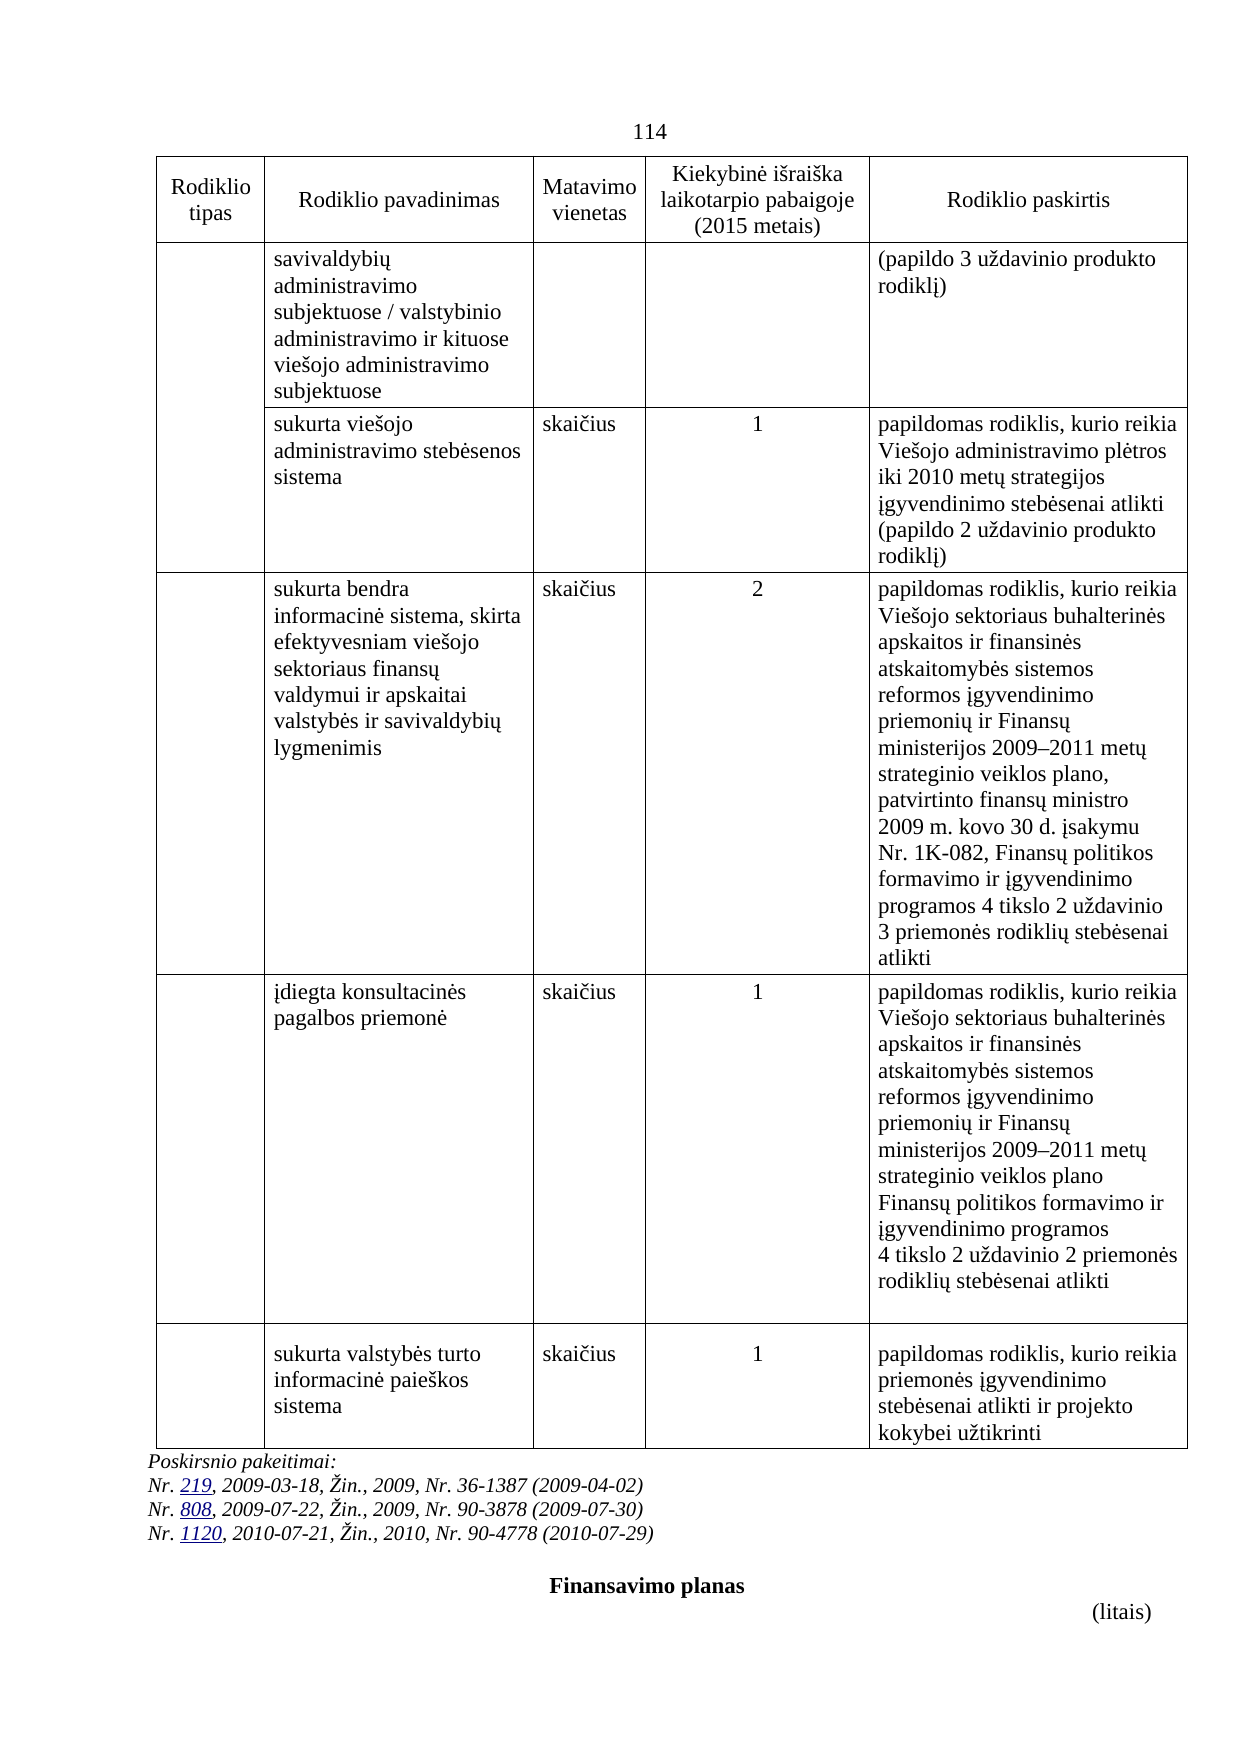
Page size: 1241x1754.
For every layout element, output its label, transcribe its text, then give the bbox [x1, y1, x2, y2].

table_cell (papildo 3 uždavinio produkto rodiklį) [870, 243, 1187, 407]
table_header Rodiklio paskirtis [870, 157, 1187, 242]
text Nr. 808, 2009-07-22, Žin., 2009, Nr. 90-3878 (2009-07-30) [148, 1497, 1152, 1521]
table_cell skaičius [534, 1324, 645, 1448]
table_cell sukurta viešojo administravimo stebėsenos sistema [265, 408, 533, 572]
text Finansavimo planas [148, 1572, 1152, 1598]
table_cell 1 [646, 408, 869, 572]
text (litais) [148, 1598, 1152, 1624]
table_header Kiekybinė išraiška laikotarpio pabaigoje (2015 metais) [646, 157, 869, 242]
table_cell skaičius [534, 408, 645, 572]
table_cell savivaldybių administravimo subjektuose / valstybinio administravimo ir kituose viešojo administravimo subjektuose [265, 243, 533, 407]
text Nr. 219, 2009-03-18, Žin., 2009, Nr. 36-1387 (2009-04-02) [148, 1473, 1152, 1497]
table_cell [157, 573, 264, 974]
table_cell įdiegta konsultacinės pagalbos priemonė [265, 975, 533, 1323]
table_cell sukurta valstybės turto informacinė paieškos sistema [265, 1324, 533, 1448]
table_cell 1 [646, 975, 869, 1323]
table_cell skaičius [534, 573, 645, 974]
table_cell 1 [646, 1324, 869, 1448]
table_cell [534, 243, 645, 407]
table_header Rodiklio tipas [157, 157, 264, 242]
table_cell papildomas rodiklis, kurio reikia Viešojo sektoriaus buhalterinės apskaitos ir finansinės atskaitomybės sistemos reformos įgyvendinimo priemonių ir Finansų ministerijos 2009–2011 metų strateginio veiklos plano, patvirtinto finansų ministro 2009 m. kovo 30 d. įsakymu Nr. 1K-082, Finansų politikos formavimo ir įgyvendinimo programos 4 tikslo 2 uždavinio 3 priemonės rodiklių stebėsenai atlikti [870, 573, 1187, 974]
text Nr. 1120, 2010-07-21, Žin., 2010, Nr. 90-4778 (2010-07-29) [148, 1521, 1152, 1545]
table_header Matavimo vienetas [534, 157, 645, 242]
table_cell papildomas rodiklis, kurio reikia Viešojo sektoriaus buhalterinės apskaitos ir finansinės atskaitomybės sistemos reformos įgyvendinimo priemonių ir Finansų ministerijos 2009–2011 metų strateginio veiklos plano Finansų politikos formavimo ir įgyvendinimo programos 4 tikslo 2 uždavinio 2 priemonės rodiklių stebėsenai atlikti [870, 975, 1187, 1323]
text Poskirsnio pakeitimai: [148, 1449, 1152, 1473]
table_cell sukurta bendra informacinė sistema, skirta efektyvesniam viešojo sektoriaus finansų valdymui ir apskaitai valstybės ir savivaldybių lygmenimis [265, 573, 533, 974]
table_cell [157, 243, 264, 572]
table_cell skaičius [534, 975, 645, 1323]
table_cell papildomas rodiklis, kurio reikia Viešojo administravimo plėtros iki 2010 metų strategijos įgyvendinimo stebėsenai atlikti (papildo 2 uždavinio produkto rodiklį) [870, 408, 1187, 572]
table_cell papildomas rodiklis, kurio reikia priemonės įgyvendinimo stebėsenai atlikti ir projekto kokybei užtikrinti [870, 1324, 1187, 1448]
table_cell [157, 1324, 264, 1448]
table_header Rodiklio pavadinimas [265, 157, 533, 242]
table_cell 2 [646, 573, 869, 974]
table_cell [157, 975, 264, 1323]
table_cell [646, 243, 869, 407]
